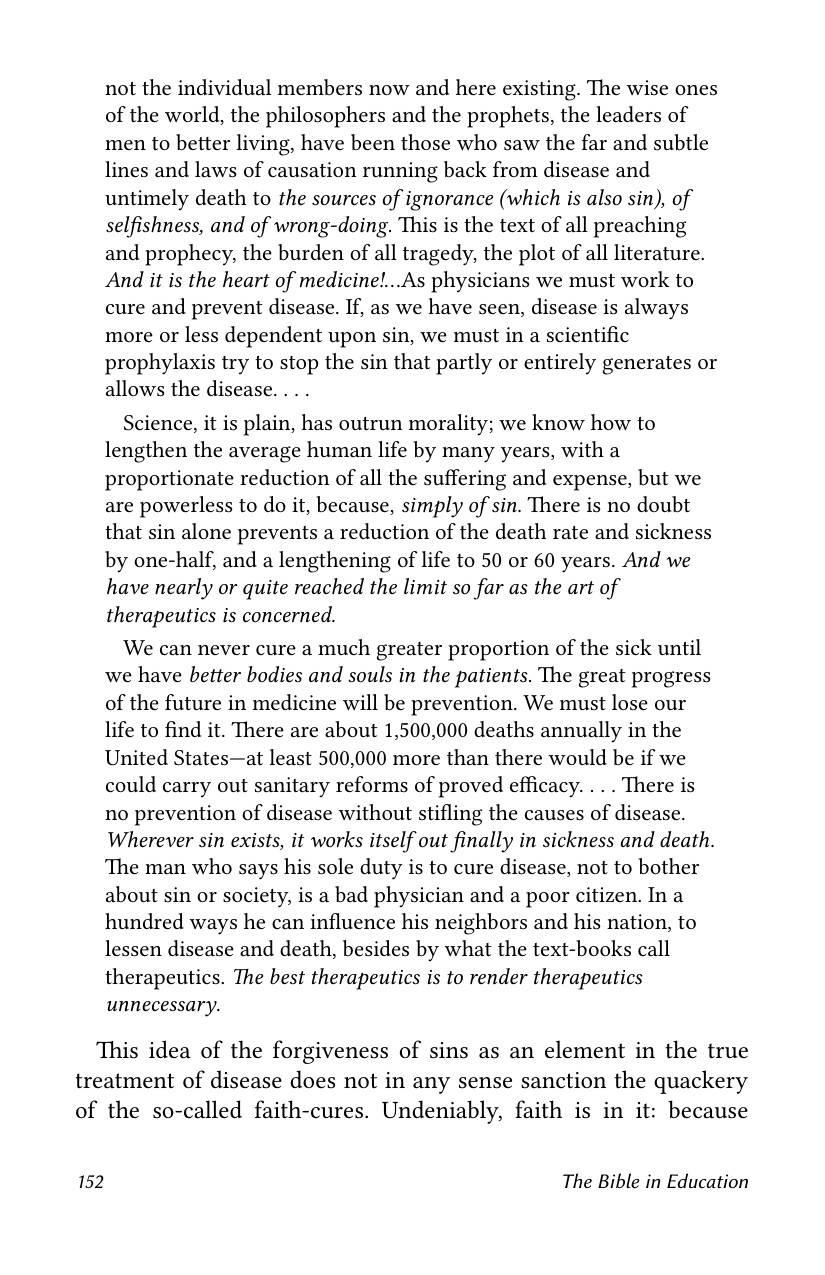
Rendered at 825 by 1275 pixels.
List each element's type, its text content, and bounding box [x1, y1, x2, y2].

text not the individual members now and here existing. The wise ones of the world, the philosophers and the prophets, the leaders of men to better living, have been those who saw the far and subtle lines and laws of causation running back from disease and untimely death to the sources of ignorance (which is also sin), of selfishness, and of wrong-doing. This is the text of all preaching and prophecy, the burden of all tragedy, the plot of all literature. And it is the heart of medicine!…As physicians we must work to cure and prevent disease. If, as we have seen, disease is always more or less dependent upon sin, we must in a scientific prophylaxis try to stop the sin that partly or entirely generates or allows the disease. . . . [105, 75, 720, 402]
text Science, it is plain, has outrun morality; we know how to lengthen the average human life by many years, with a proportionate reduction of all the suffering and expense, but we are powerless to do it, because, simply of sin. There is no doubt that sin alone prevents a reduction of the death rate and sickness by one-half, and a lengthening of life to 50 or 60 years. And we have nearly or quite reached the limit so far as the art of therapeutics is concerned. [105, 410, 720, 628]
text We can never cure a much greater proportion of the sick until we have better bodies and souls in the patients. The great progress of the future in medicine will be prevention. We must lose our life to find it. There are about 1,500,000 deaths annually in the United States—at least 500,000 more than there would be if we could carry out sanitary reforms of proved efficacy. . . . There is no prevention of disease without stifling the causes of disease. Wherever sin exists, it works itself out finally in sickness and death. The man who says his sole duty is to cure disease, not to bother about sin or society, is a bad physician and a poor citizen. In a hundred ways he can influence his neighbors and his nation, to lessen disease and death, besides by what the text-books call therapeutics. The best therapeutics is to render therapeutics unnecessary. [105, 635, 720, 1017]
text This idea of the forgiveness of sins as an element in the true treatment of disease does not in any sense sanction the quackery of the so-called faith-cures. Undeniably, faith is in it: because [75, 1037, 750, 1125]
